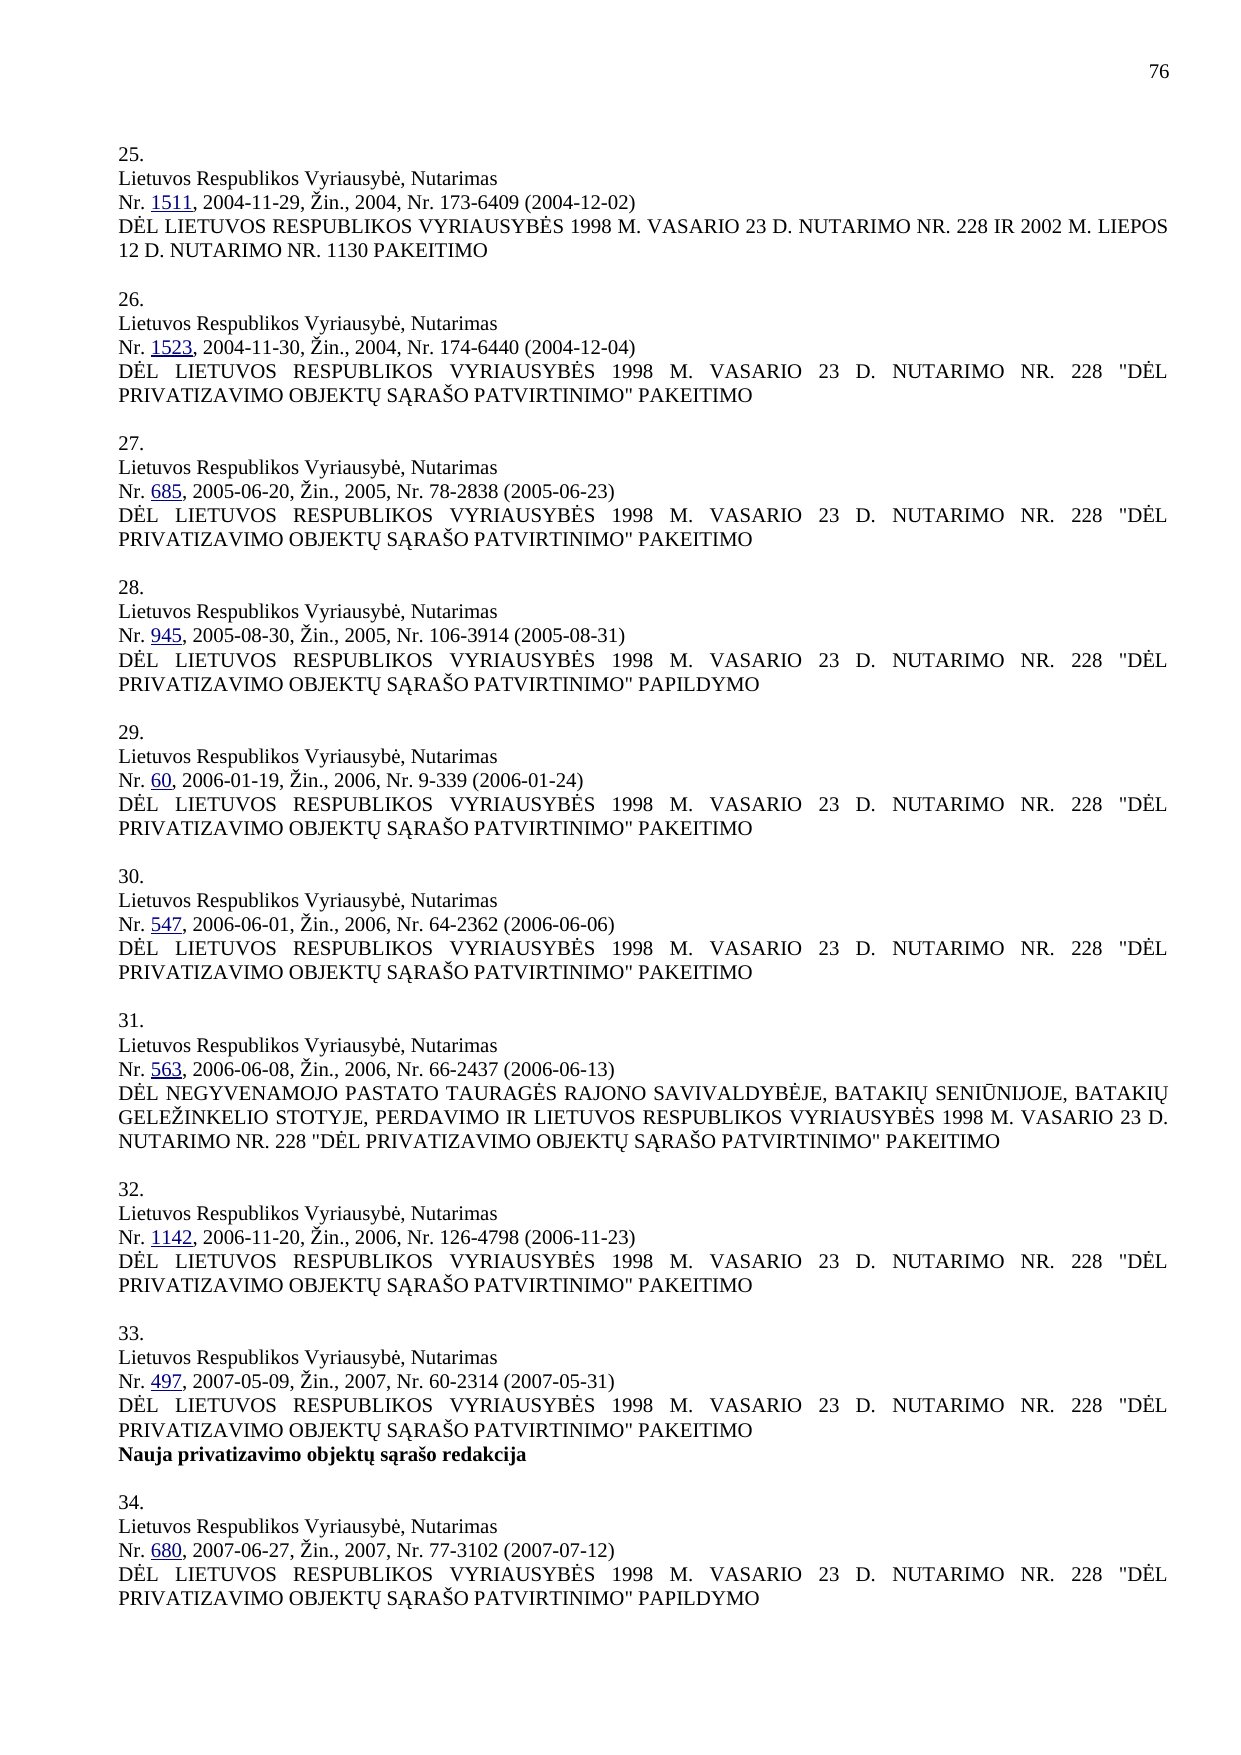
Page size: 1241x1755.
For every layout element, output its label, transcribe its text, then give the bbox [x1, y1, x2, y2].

text Nr. 563, 2006-06-08, Žin., 2006, Nr. 66-2437 (2006-06-13) [118, 1057, 1169, 1081]
text DĖL NEGYVENAMOJO PASTATO TAURAGĖS RAJONO SAVIVALDYBĖJE, BATAKIŲ SENIŪNIJOJE, BATAKIŲ GELEŽINKELIO STOTYJE, PERDAVIMO IR LIETUVOS RESPUBLIKOS VYRIAUSYBĖS 1998 M. VASARIO 23 D. NUTARIMO NR. 228 "DĖL PRIVATIZAVIMO OBJEKTŲ SĄRAŠO PATVIRTINIMO" PAKEITIMO [118, 1081, 1169, 1153]
text Lietuvos Respublikos Vyriausybė, Nutarimas [118, 744, 1169, 768]
text DĖL LIETUVOS RESPUBLIKOS VYRIAUSYBĖS 1998 M. VASARIO 23 D. NUTARIMO NR. 228 "DĖL PRIVATIZAVIMO OBJEKTŲ SĄRAŠO PATVIRTINIMO" PAKEITIMO [118, 792, 1169, 840]
text DĖL LIETUVOS RESPUBLIKOS VYRIAUSYBĖS 1998 M. VASARIO 23 D. NUTARIMO NR. 228 "DĖL PRIVATIZAVIMO OBJEKTŲ SĄRAŠO PATVIRTINIMO" PAKEITIMO [118, 1393, 1169, 1442]
text 26. [118, 287, 1169, 311]
text 32. [118, 1177, 1169, 1201]
text DĖL LIETUVOS RESPUBLIKOS VYRIAUSYBĖS 1998 M. VASARIO 23 D. NUTARIMO NR. 228 IR 2002 M. LIEPOS 12 D. NUTARIMO NR. 1130 PAKEITIMO [118, 214, 1169, 262]
text Lietuvos Respublikos Vyriausybė, Nutarimas [118, 1032, 1169, 1057]
text Nr. 1511, 2004-11-29, Žin., 2004, Nr. 173-6409 (2004-12-02) [118, 190, 1169, 214]
text Lietuvos Respublikos Vyriausybė, Nutarimas [118, 1514, 1169, 1538]
text DĖL LIETUVOS RESPUBLIKOS VYRIAUSYBĖS 1998 M. VASARIO 23 D. NUTARIMO NR. 228 "DĖL PRIVATIZAVIMO OBJEKTŲ SĄRAŠO PATVIRTINIMO" PAKEITIMO [118, 936, 1169, 984]
text Nr. 1142, 2006-11-20, Žin., 2006, Nr. 126-4798 (2006-11-23) [118, 1225, 1169, 1249]
text Lietuvos Respublikos Vyriausybė, Nutarimas [118, 1201, 1169, 1225]
text Nr. 547, 2006-06-01, Žin., 2006, Nr. 64-2362 (2006-06-06) [118, 912, 1169, 936]
text Nr. 945, 2005-08-30, Žin., 2005, Nr. 106-3914 (2005-08-31) [118, 623, 1169, 647]
text DĖL LIETUVOS RESPUBLIKOS VYRIAUSYBĖS 1998 M. VASARIO 23 D. NUTARIMO NR. 228 "DĖL PRIVATIZAVIMO OBJEKTŲ SĄRAŠO PATVIRTINIMO" PAKEITIMO [118, 1249, 1169, 1297]
text Lietuvos Respublikos Vyriausybė, Nutarimas [118, 888, 1169, 912]
text Lietuvos Respublikos Vyriausybė, Nutarimas [118, 166, 1169, 190]
text 34. [118, 1490, 1169, 1514]
text 30. [118, 864, 1169, 888]
text Nr. 685, 2005-06-20, Žin., 2005, Nr. 78-2838 (2005-06-23) [118, 479, 1169, 503]
text DĖL LIETUVOS RESPUBLIKOS VYRIAUSYBĖS 1998 M. VASARIO 23 D. NUTARIMO NR. 228 "DĖL PRIVATIZAVIMO OBJEKTŲ SĄRAŠO PATVIRTINIMO" PAPILDYMO [118, 1562, 1169, 1610]
text Lietuvos Respublikos Vyriausybė, Nutarimas [118, 311, 1169, 335]
text 28. [118, 575, 1169, 599]
text 25. [118, 142, 1169, 166]
text 33. [118, 1321, 1169, 1345]
text Lietuvos Respublikos Vyriausybė, Nutarimas [118, 455, 1169, 479]
text DĖL LIETUVOS RESPUBLIKOS VYRIAUSYBĖS 1998 M. VASARIO 23 D. NUTARIMO NR. 228 "DĖL PRIVATIZAVIMO OBJEKTŲ SĄRAŠO PATVIRTINIMO" PAPILDYMO [118, 647, 1169, 696]
text Nr. 1523, 2004-11-30, Žin., 2004, Nr. 174-6440 (2004-12-04) [118, 335, 1169, 359]
text DĖL LIETUVOS RESPUBLIKOS VYRIAUSYBĖS 1998 M. VASARIO 23 D. NUTARIMO NR. 228 "DĖL PRIVATIZAVIMO OBJEKTŲ SĄRAŠO PATVIRTINIMO" PAKEITIMO [118, 503, 1169, 551]
text 27. [118, 431, 1169, 455]
text Lietuvos Respublikos Vyriausybė, Nutarimas [118, 599, 1169, 623]
text Nr. 497, 2007-05-09, Žin., 2007, Nr. 60-2314 (2007-05-31) [118, 1369, 1169, 1393]
text 29. [118, 720, 1169, 744]
text 31. [118, 1008, 1169, 1032]
text Nr. 680, 2007-06-27, Žin., 2007, Nr. 77-3102 (2007-07-12) [118, 1538, 1169, 1562]
text Nauja privatizavimo objektų sąrašo redakcija [118, 1442, 1169, 1466]
text DĖL LIETUVOS RESPUBLIKOS VYRIAUSYBĖS 1998 M. VASARIO 23 D. NUTARIMO NR. 228 "DĖL PRIVATIZAVIMO OBJEKTŲ SĄRAŠO PATVIRTINIMO" PAKEITIMO [118, 359, 1169, 407]
text Lietuvos Respublikos Vyriausybė, Nutarimas [118, 1345, 1169, 1369]
text Nr. 60, 2006-01-19, Žin., 2006, Nr. 9-339 (2006-01-24) [118, 768, 1169, 792]
